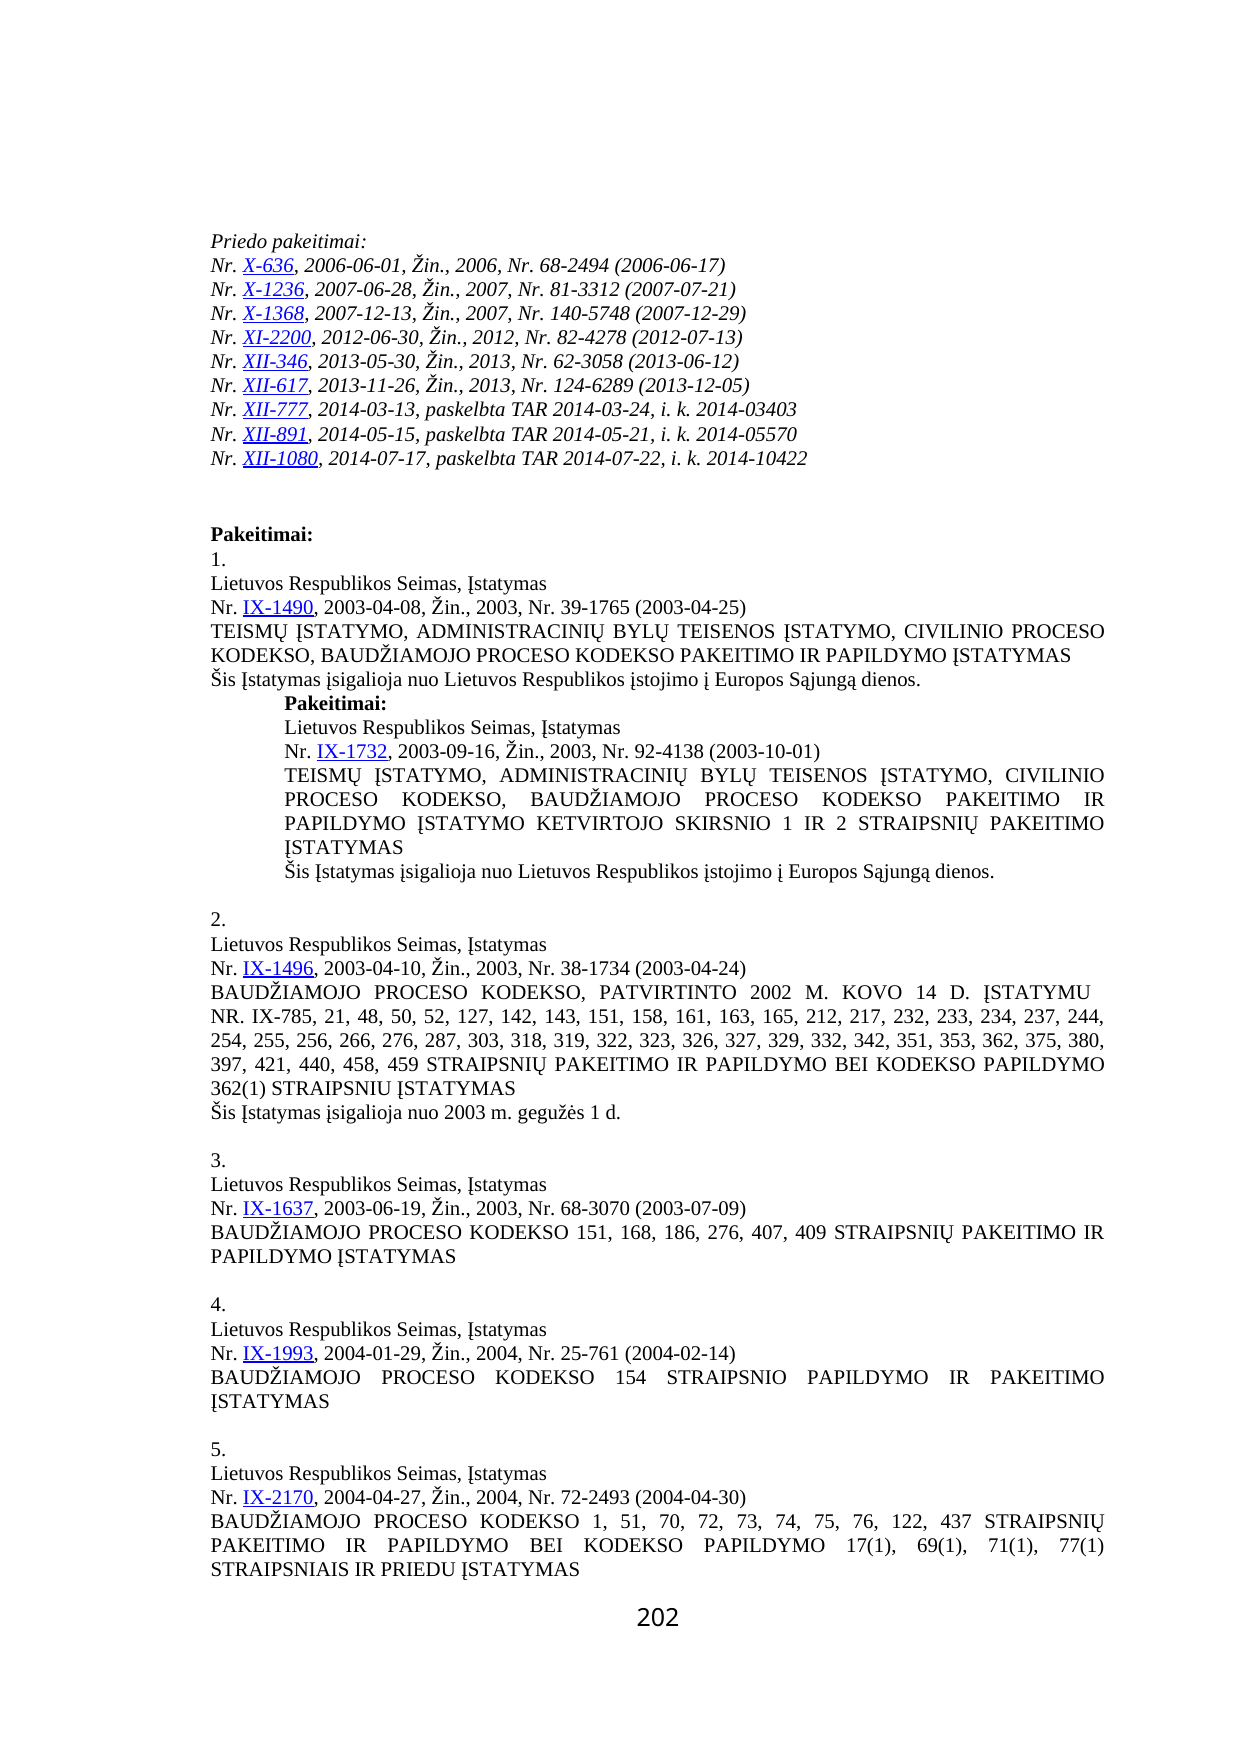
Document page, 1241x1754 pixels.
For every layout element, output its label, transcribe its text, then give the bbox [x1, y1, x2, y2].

text Nr. IX-1496, 2003-04-10, Žin., 2003, Nr. 38-1734 (2003-04-24) [210, 956, 1105, 979]
text Lietuvos Respublikos Seimas, Įstatymas [210, 715, 1105, 739]
text Nr. IX-1732, 2003-09-16, Žin., 2003, Nr. 92-4138 (2003-10-01) [210, 739, 1105, 763]
text Pakeitimai: [210, 691, 1105, 715]
text 3. [210, 1148, 1105, 1172]
text Nr. XII-777, 2014-03-13, paskelbta TAR 2014-03-24, i. k. 2014-03403 [210, 397, 1105, 421]
text Nr. XII-891, 2014-05-15, paskelbta TAR 2014-05-21, i. k. 2014-05570 [210, 421, 1105, 446]
text Nr. X-1236, 2007-06-28, Žin., 2007, Nr. 81-3312 (2007-07-21) [210, 277, 1105, 301]
text Nr. XII-617, 2013-11-26, Žin., 2013, Nr. 124-6289 (2013-12-05) [210, 373, 1105, 397]
text Nr. XII-1080, 2014-07-17, paskelbta TAR 2014-07-22, i. k. 2014-10422 [210, 446, 1105, 469]
text Nr. IX-1490, 2003-04-08, Žin., 2003, Nr. 39-1765 (2003-04-25) [210, 594, 1105, 619]
text Lietuvos Respublikos Seimas, Įstatymas [210, 931, 1105, 956]
text TEISMŲ ĮSTATYMO, ADMINISTRACINIŲ BYLŲ TEISENOS ĮSTATYMO, CIVILINIO PROCESO KODEKSO, BAUDŽIAMOJO PROCESO KODEKSO PAKEITIMO IR PAPILDYMO ĮSTATYMO KETVIRTOJO SKIRSNIO 1 IR 2 STRAIPSNIŲ PAKEITIMO ĮSTATYMAS [284, 763, 1105, 859]
text Lietuvos Respublikos Seimas, Įstatymas [210, 1172, 1105, 1196]
text BAUDŽIAMOJO PROCESO KODEKSO 151, 168, 186, 276, 407, 409 STRAIPSNIŲ PAKEITIMO IR PAPILDYMO ĮSTATYMAS [210, 1220, 1105, 1268]
text Nr. X-1368, 2007-12-13, Žin., 2007, Nr. 140-5748 (2007-12-29) [210, 301, 1105, 325]
text Nr. IX-1637, 2003-06-19, Žin., 2003, Nr. 68-3070 (2003-07-09) [210, 1196, 1105, 1220]
text 5. [210, 1437, 1105, 1461]
text Nr. XII-346, 2013-05-30, Žin., 2013, Nr. 62-3058 (2013-06-12) [210, 349, 1105, 373]
text Lietuvos Respublikos Seimas, Įstatymas [210, 1461, 1105, 1485]
text 1. [210, 546, 1105, 571]
text 2. [210, 907, 1105, 931]
text BAUDŽIAMOJO PROCESO KODEKSO, PATVIRTINTO 2002 M. KOVO 14 D. ĮSTATYMU NR. IX-785, 21, 48, 50, 52, 127, 142, 143, 151, 158, 161, 163, 165, 212, 217, 232, 233, 234, 237, 244, 254, 255, 256, 266, 276, 287, 303, 318, 319, 322, 323, 326, 327, 329, 332, 342, 351, 353, 362, 375, 380, 397, 421, 440, 458, 459 STRAIPSNIŲ PAKEITIMO IR PAPILDYMO BEI KODEKSO PAPILDYMO 362(1) STRAIPSNIU ĮSTATYMAS [210, 979, 1105, 1100]
text Nr. IX-2170, 2004-04-27, Žin., 2004, Nr. 72-2493 (2004-04-30) [210, 1485, 1105, 1509]
text Lietuvos Respublikos Seimas, Įstatymas [210, 1316, 1105, 1341]
text TEISMŲ ĮSTATYMO, ADMINISTRACINIŲ BYLŲ TEISENOS ĮSTATYMO, CIVILINIO PROCESO KODEKSO, BAUDŽIAMOJO PROCESO KODEKSO PAKEITIMO IR PAPILDYMO ĮSTATYMAS [210, 619, 1105, 667]
text 4. [210, 1292, 1105, 1316]
text BAUDŽIAMOJO PROCESO KODEKSO 154 STRAIPSNIO PAPILDYMO IR PAKEITIMO ĮSTATYMAS [210, 1364, 1105, 1413]
text BAUDŽIAMOJO PROCESO KODEKSO 1, 51, 70, 72, 73, 74, 75, 76, 122, 437 STRAIPSNIŲ PAKEITIMO IR PAPILDYMO BEI KODEKSO PAPILDYMO 17(1), 69(1), 71(1), 77(1) STRAIPSNIAIS IR PRIEDU ĮSTATYMAS [210, 1509, 1105, 1581]
text Priedo pakeitimai: [210, 229, 1105, 253]
text Nr. X-636, 2006-06-01, Žin., 2006, Nr. 68-2494 (2006-06-17) [210, 253, 1105, 277]
text Šis Įstatymas įsigalioja nuo Lietuvos Respublikos įstojimo į Europos Sąjungą dienos. [210, 667, 1105, 691]
text Šis Įstatymas įsigalioja nuo Lietuvos Respublikos įstojimo į Europos Sąjungą dienos. [210, 859, 1105, 883]
text Nr. XI-2200, 2012-06-30, Žin., 2012, Nr. 82-4278 (2012-07-13) [210, 325, 1105, 349]
text Šis Įstatymas įsigalioja nuo 2003 m. gegužės 1 d. [210, 1100, 1105, 1124]
text Pakeitimai: [210, 522, 1105, 546]
text Nr. IX-1993, 2004-01-29, Žin., 2004, Nr. 25-761 (2004-02-14) [210, 1341, 1105, 1364]
text Lietuvos Respublikos Seimas, Įstatymas [210, 571, 1105, 594]
